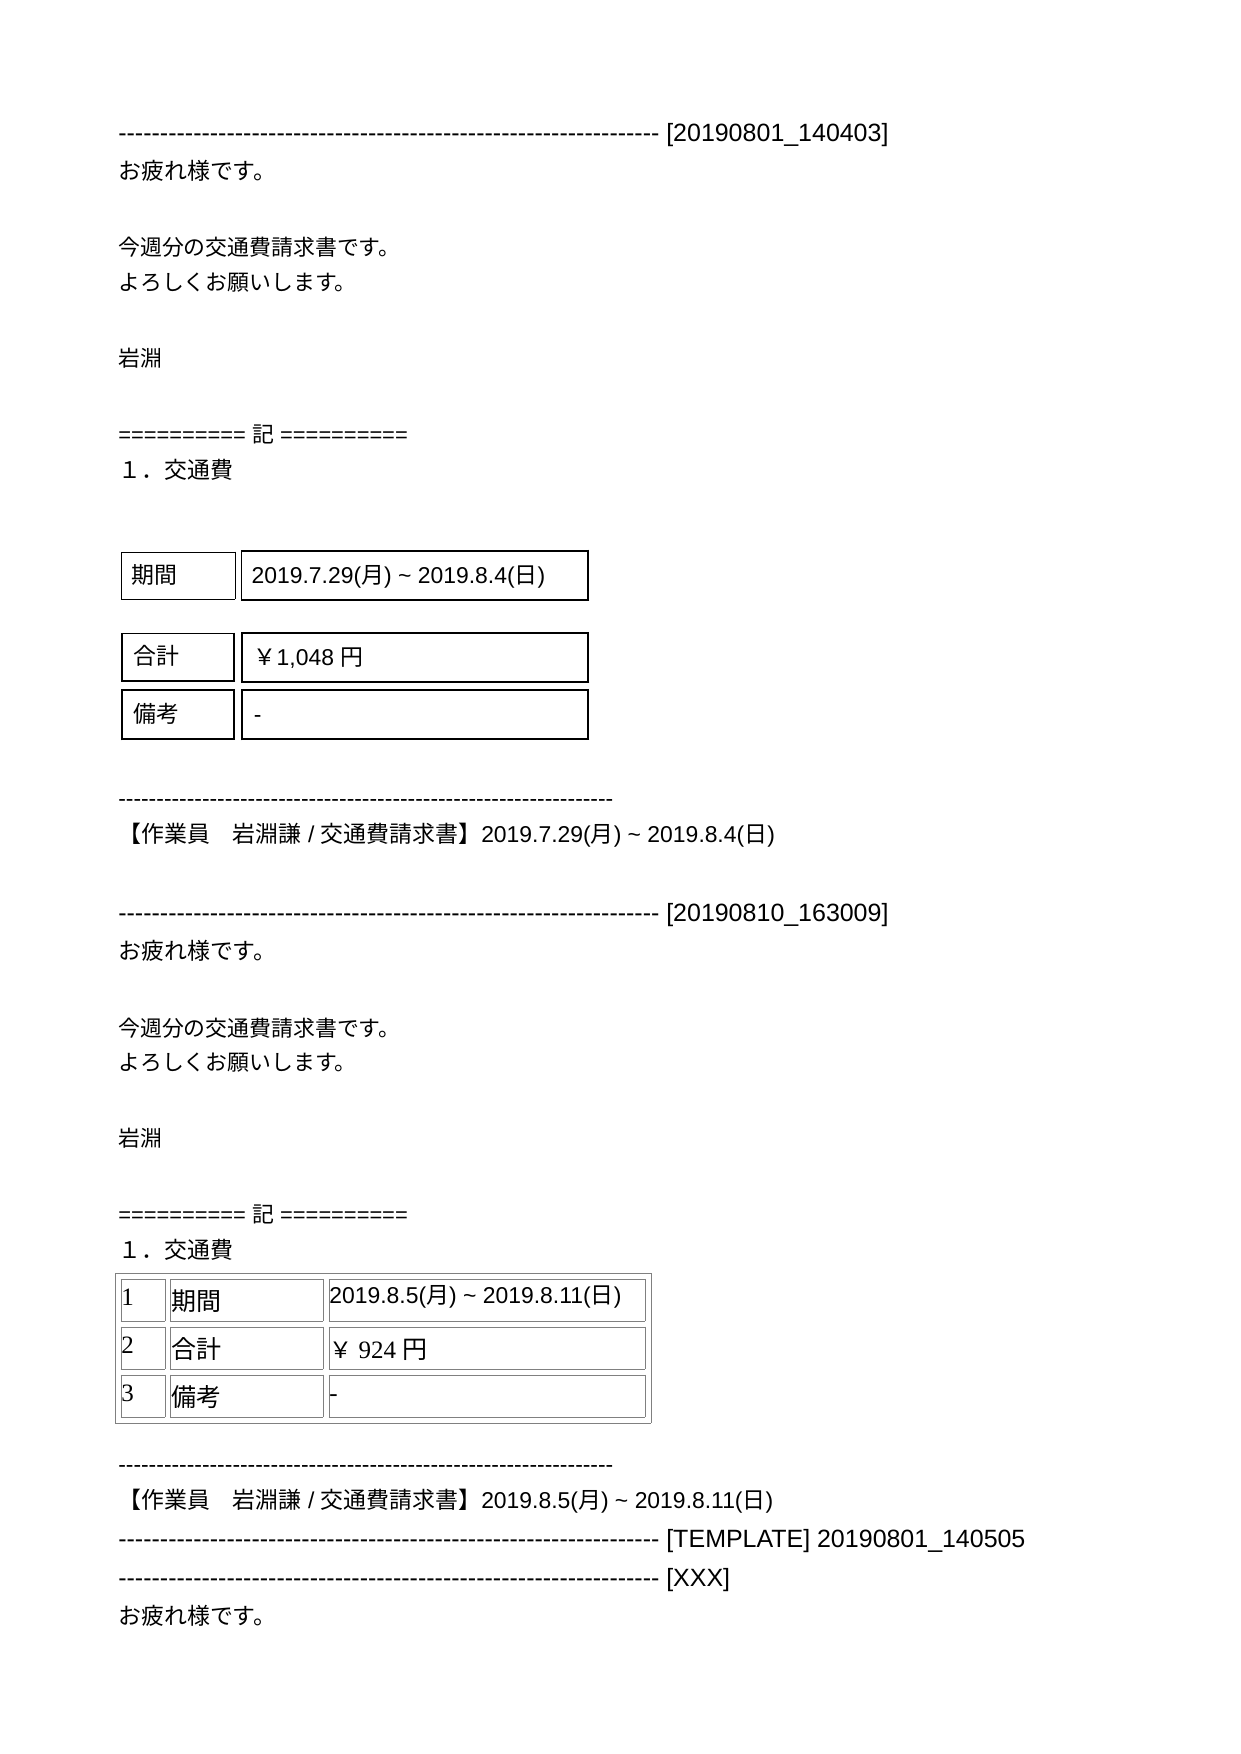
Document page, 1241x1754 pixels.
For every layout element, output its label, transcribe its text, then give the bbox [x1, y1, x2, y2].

text お疲れ様です。 [118, 1603, 1122, 1629]
text １．交通費 [118, 457, 1122, 483]
table_cell 合計 [168, 1321, 326, 1369]
text ----------------------------------------------------------------- [20190801_140403] [118, 118, 1122, 147]
text よろしくお願いします。 [118, 1050, 1122, 1076]
table_cell 合計 [118, 629, 238, 686]
text ----------------------------------------------------------------- [TEMPLATE] 20190801_140505 [118, 1524, 1122, 1553]
text お疲れ様です。 [118, 938, 1122, 964]
text 今週分の交通費請求書です。 [118, 235, 1122, 261]
text ========== 記 ========== [118, 1202, 1122, 1227]
text 岩淵 [118, 1126, 1122, 1151]
text よろしくお願いします。 [118, 270, 1122, 295]
text ----------------------------------------------------------------- [20190810_163009] [118, 898, 1122, 927]
text 今週分の交通費請求書です。 [118, 1016, 1122, 1041]
table_cell - [238, 686, 592, 743]
text ----------------------------------------------------------------- [XXX] [118, 1563, 1122, 1592]
text ----------------------------------------------------------------- [118, 1451, 1122, 1477]
text 岩淵 [118, 346, 1122, 371]
table_cell 2 [118, 1321, 168, 1369]
text ========== 記 ========== [118, 422, 1122, 447]
text 【作業員 岩淵謙 / 交通費請求書】2019.7.29(月) ~ 2019.8.4(日) [118, 821, 1122, 847]
table_cell - [330, 1376, 645, 1417]
text ----------------------------------------------------------------- [118, 784, 1122, 811]
text 【作業員 岩淵謙 / 交通費請求書】2019.8.5(月) ~ 2019.8.11(日) [118, 1487, 1122, 1514]
table_header 期間 [168, 1274, 326, 1321]
table_header 1 [118, 1274, 168, 1321]
table_header 2019.7.29(月) ~ 2019.8.4(日) [238, 522, 592, 629]
text １．交通費 [118, 1237, 1122, 1263]
table_cell 備考 [118, 686, 238, 743]
table_header 2019.8.5(月) ~ 2019.8.11(日) [326, 1274, 648, 1321]
text お疲れ様です。 [118, 158, 1122, 184]
table_cell - [326, 1369, 648, 1417]
table_cell 備考 [168, 1369, 326, 1417]
table_header 期間 [118, 522, 238, 629]
table_cell ￥ 924 円 [326, 1321, 648, 1369]
table_cell 3 [118, 1369, 168, 1417]
table_cell ￥1,048 円 [238, 629, 592, 686]
